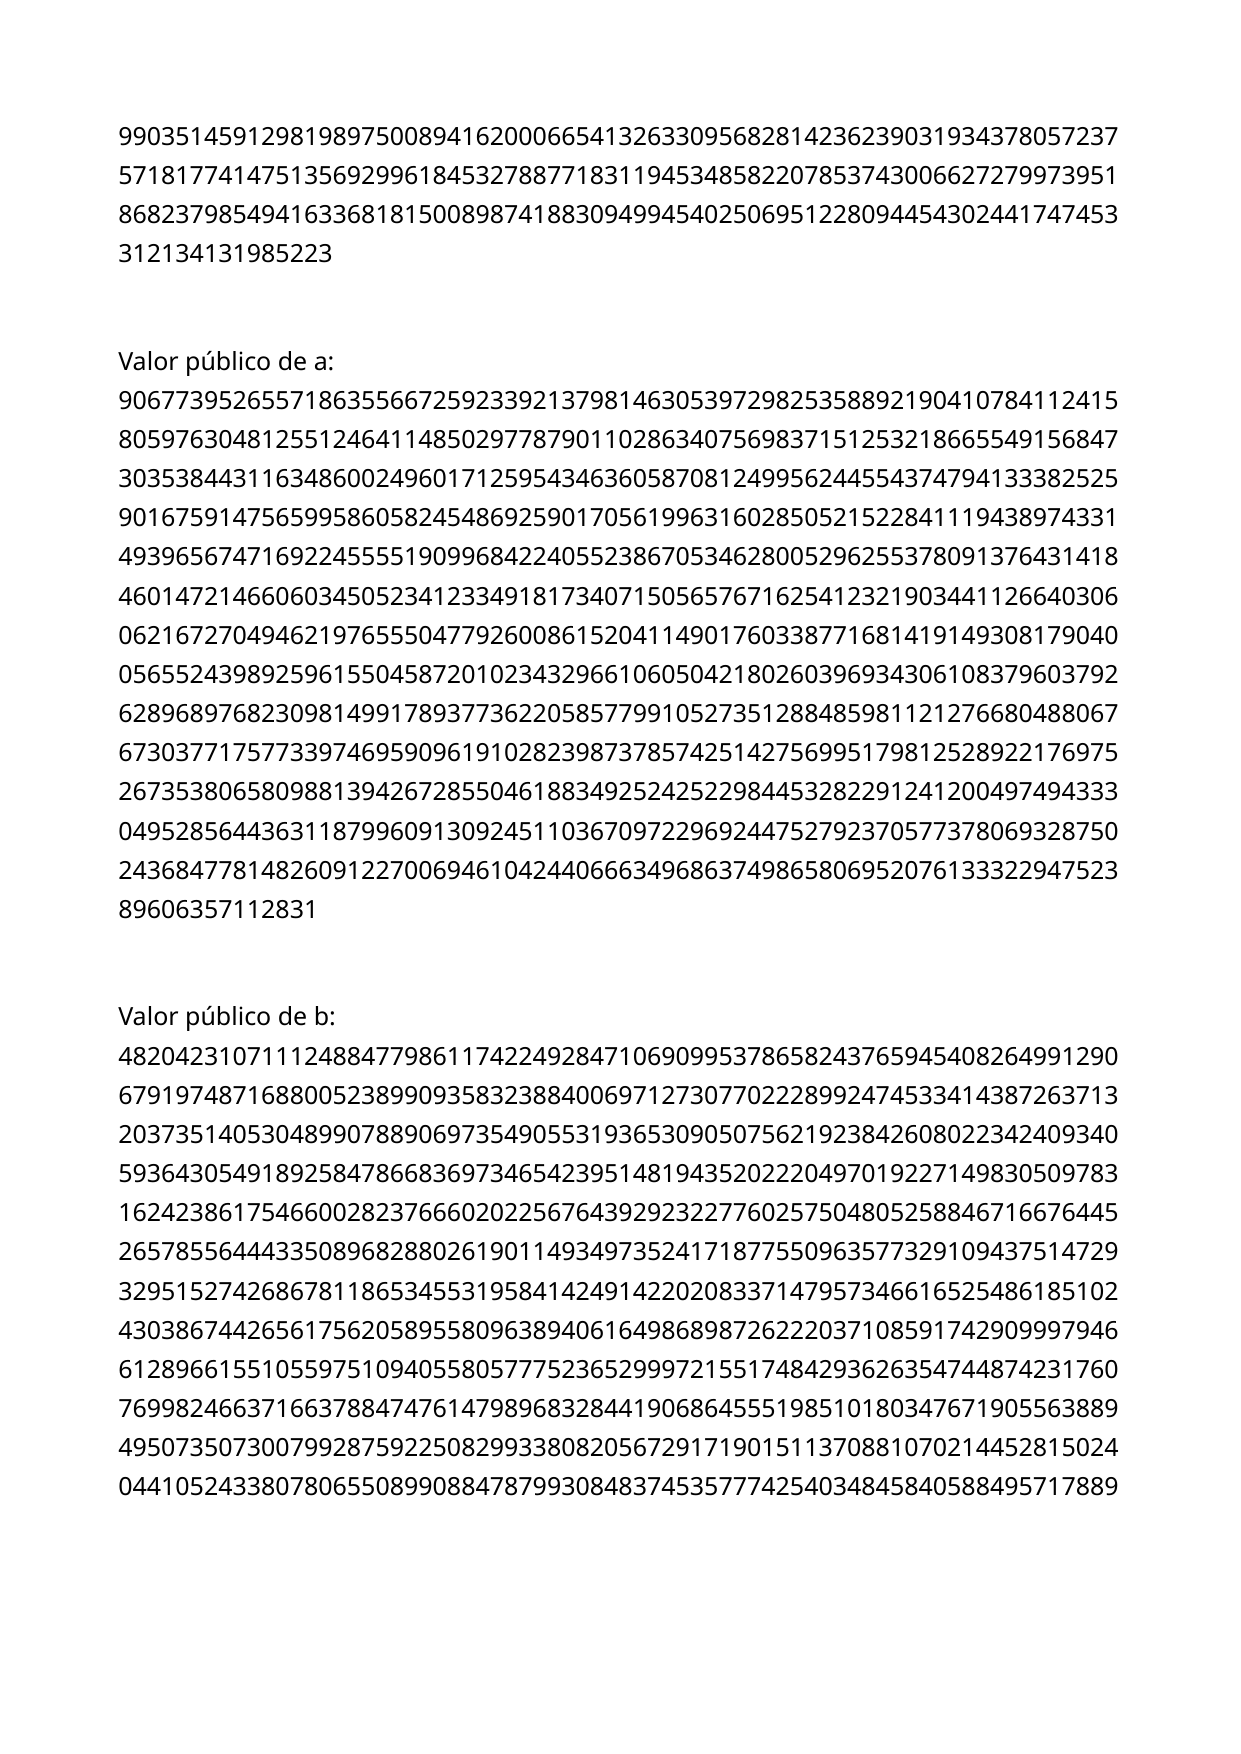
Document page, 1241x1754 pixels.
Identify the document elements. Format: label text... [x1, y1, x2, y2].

text 990351459129819897500894162000665413263309568281423623903193437805723757181774147513569299618453278877183119453485822078537430066272799739518682379854941633681815008987418830949945402506951228094454302441747453312134131985223 [118, 118, 1122, 270]
text Valor público de b: 482042310711124884779861174224928471069099537865824376594540826499129067919748716880052389909358323884006971273077022289924745334143872637132037351405304899078890697354905531936530905075621923842608022342409340593643054918925847866836973465423951481943520222049701922714983050978316242386175466002823766602022567643929232277602575048052588467166764452657855644433508968288026190114934973524171877550963577329109437514729329515274268678118653455319584142491422020833714795734661652548618510243038674426561756205895580963894061649868987262220371085917429099979466128966155105597510940558057775236529997215517484293626354744874231760769982466371663788474761479896832844190686455519851018034767190556388949507350730079928759225082993380820567291719015113708810702144528150240441052433807806550899088478799308483745357774254034845840588495717889 [118, 999, 1122, 1503]
text Valor público de a: 906773952655718635566725923392137981463053972982535889219041078411241580597630481255124641148502977879011028634075698371512532186655491568473035384431163486002496017125954346360587081249956244554374794133382525901675914756599586058245486925901705619963160285052152284111943897433149396567471692245555190996842240552386705346280052962553780913764314184601472146606034505234123349181734071505657671625412321903441126640306062167270494621976555047792600861520411490176033877168141914930817904005655243989259615504587201023432966106050421802603969343061083796037926289689768230981499178937736220585779910527351288485981121276680488067673037717577339746959096191028239873785742514275699517981252892217697526735380658098813942672855046188349252425229844532822912412004974943330495285644363118799609130924511036709722969244752792370577378069328750243684778148260912270069461042440666349686374986580695207613332294752389606357112831 [118, 343, 1122, 926]
